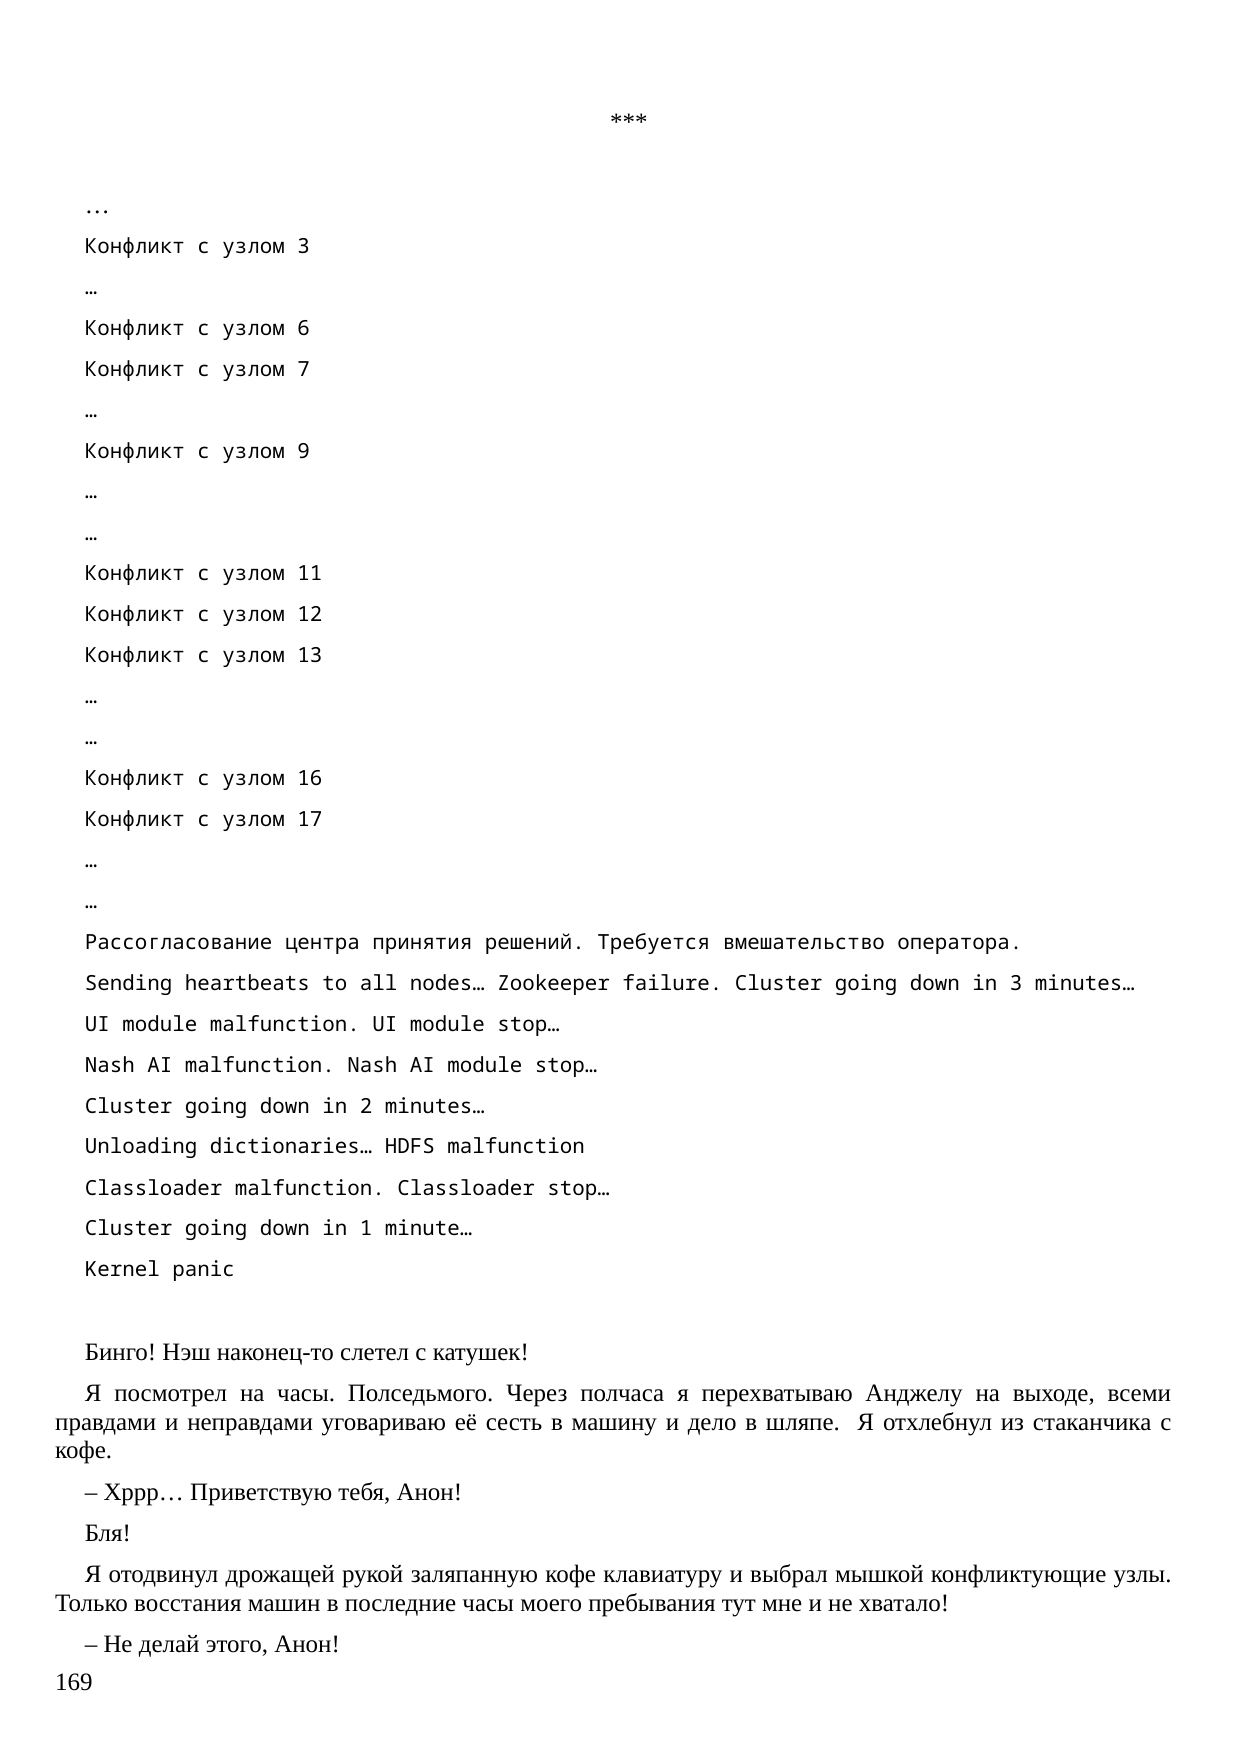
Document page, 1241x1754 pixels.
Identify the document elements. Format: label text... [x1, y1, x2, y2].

text Sending heartbeats to all nodes… Zookeeper failure. Cluster going down in 3 minutes… [55, 968, 1173, 996]
text Бинго! Нэш наконец-то слетел с катушек! [55, 1337, 1173, 1365]
text Unloading dictionaries… HDFS malfunction [55, 1132, 1173, 1160]
text Kernel panic [55, 1254, 1173, 1283]
text UI module malfunction. UI module stop… [55, 1009, 1173, 1037]
text … [55, 272, 1173, 300]
text Конфликт с узлом 11 [55, 558, 1173, 587]
text … [55, 518, 1173, 546]
text … [55, 395, 1173, 423]
text … [55, 722, 1173, 751]
text … [55, 681, 1173, 710]
text Конфликт с узлом 17 [55, 804, 1173, 833]
text Classloader malfunction. Classloader stop… [55, 1173, 1173, 1201]
text Я отодвинул дрожащей рукой заляпанную кофе клавиатуру и выбрал мышкой конфликтующие узлы. Только восстания машин в последние часы моего пребывания тут мне и не хватало! [55, 1559, 1173, 1617]
text Конфликт с узлом 12 [55, 599, 1173, 628]
text Cluster going down in 2 minutes… [55, 1091, 1173, 1119]
text … [55, 886, 1173, 914]
text *** [55, 107, 1173, 136]
text Конфликт с узлом 13 [55, 640, 1173, 669]
text – Не делай этого, Анон! [55, 1629, 1173, 1658]
text Конфликт с узлом 3 [55, 231, 1173, 259]
text Конфликт с узлом 6 [55, 313, 1173, 341]
text … [55, 845, 1173, 873]
text Nash AI malfunction. Nash AI module stop… [55, 1050, 1173, 1078]
text Конфликт с узлом 9 [55, 436, 1173, 464]
text Конфликт с узлом 16 [55, 763, 1173, 792]
text Конфликт с узлом 7 [55, 354, 1173, 382]
text Я посмотрел на часы. Полседьмого. Через полчаса я перехватываю Анджелу на выходе, всеми правдами и неправдами уговариваю её сесть в машину и дело в шляпе. Я отхлебнул из стаканчика с кофе. [55, 1378, 1173, 1464]
text Рассогласование центра принятия решений. Требуется вмешательство оператора. [55, 927, 1173, 955]
text Бля! [55, 1518, 1173, 1547]
text Cluster going down in 1 minute… [55, 1213, 1173, 1242]
text – Хррр… Приветствую тебя, Анон! [55, 1477, 1173, 1505]
text … [55, 190, 1173, 218]
text … [55, 477, 1173, 505]
